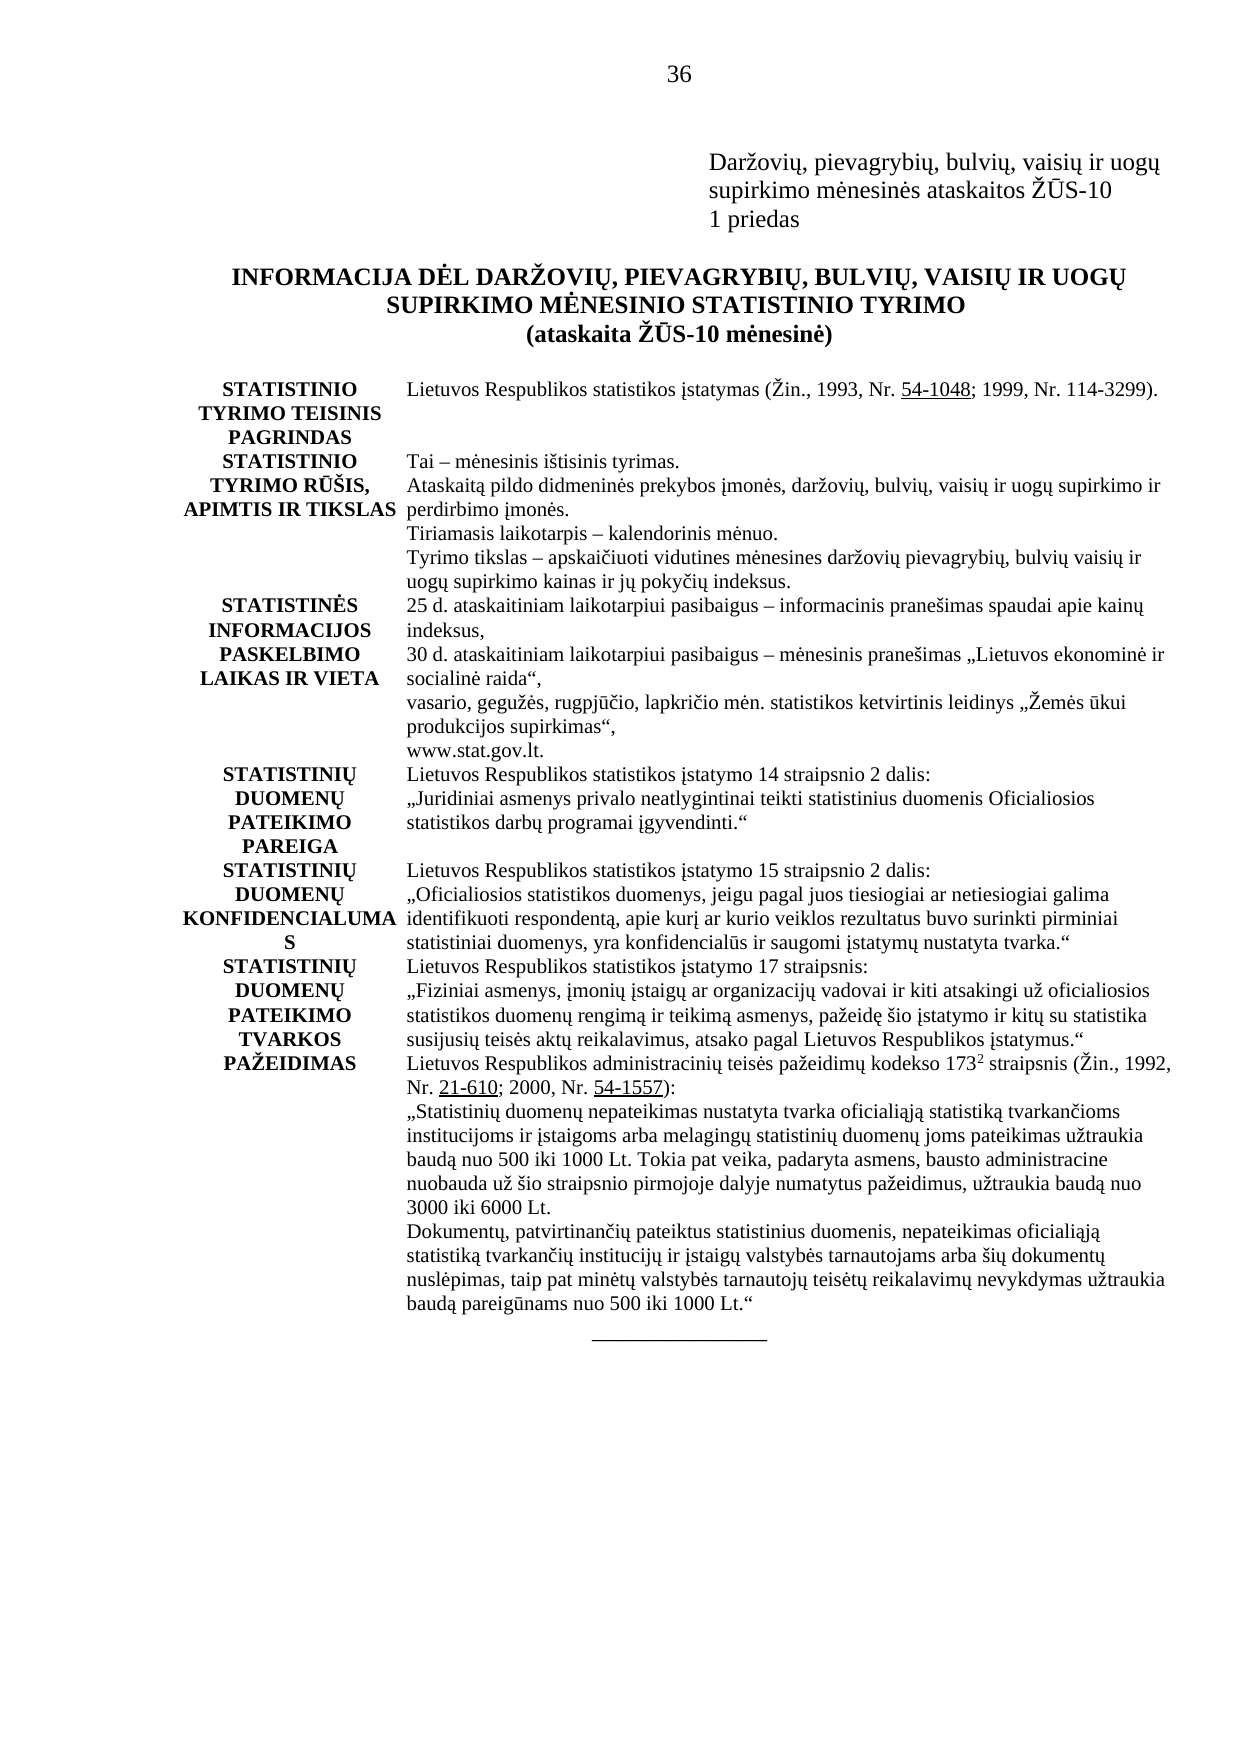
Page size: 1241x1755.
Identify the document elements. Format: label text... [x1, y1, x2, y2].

text (ataskaita ŽŪS-10 mėnesinė) [177, 319, 1181, 348]
text INFORMACIJA DĖL DARŽOVIŲ, PIEVAGRYBIŲ, BULVIŲ, VAISIŲ IR UOGŲ SUPIRKIMO MĖNESINIO STATISTINIO TYRIMO [177, 262, 1181, 319]
text Daržovių, pievagrybių, bulvių, vaisių ir uogų [177, 147, 1181, 176]
table_cell STATISTINĖS INFORMACIJOS PASKELBIMO LAIKAS IR VIETA [177, 594, 402, 762]
table_cell STATISTINIŲ DUOMENŲ PATEIKIMO TVARKOS PAŽEIDIMAS [177, 954, 402, 1315]
table_cell STATISTINIO TYRIMO RŪŠIS, APIMTIS IR TIKSLAS [177, 449, 402, 593]
text supirkimo mėnesinės ataskaitos ŽŪS-10 [177, 176, 1181, 204]
text 1 priedas [177, 204, 1181, 233]
table_cell Lietuvos Respublikos statistikos įstatymo 14 straipsnio 2 dalis: „Juridiniai asmenys privalo neatlygintinai teikti statistinius duomenis Oficialiosios statistikos darbų programai įgyvendinti.“ [402, 762, 1181, 858]
table_header Lietuvos Respublikos statistikos įstatymas (Žin., 1993, Nr. 54-1048; 1999, Nr. 114-3299). [402, 377, 1181, 449]
text ______________ [177, 1315, 1181, 1344]
